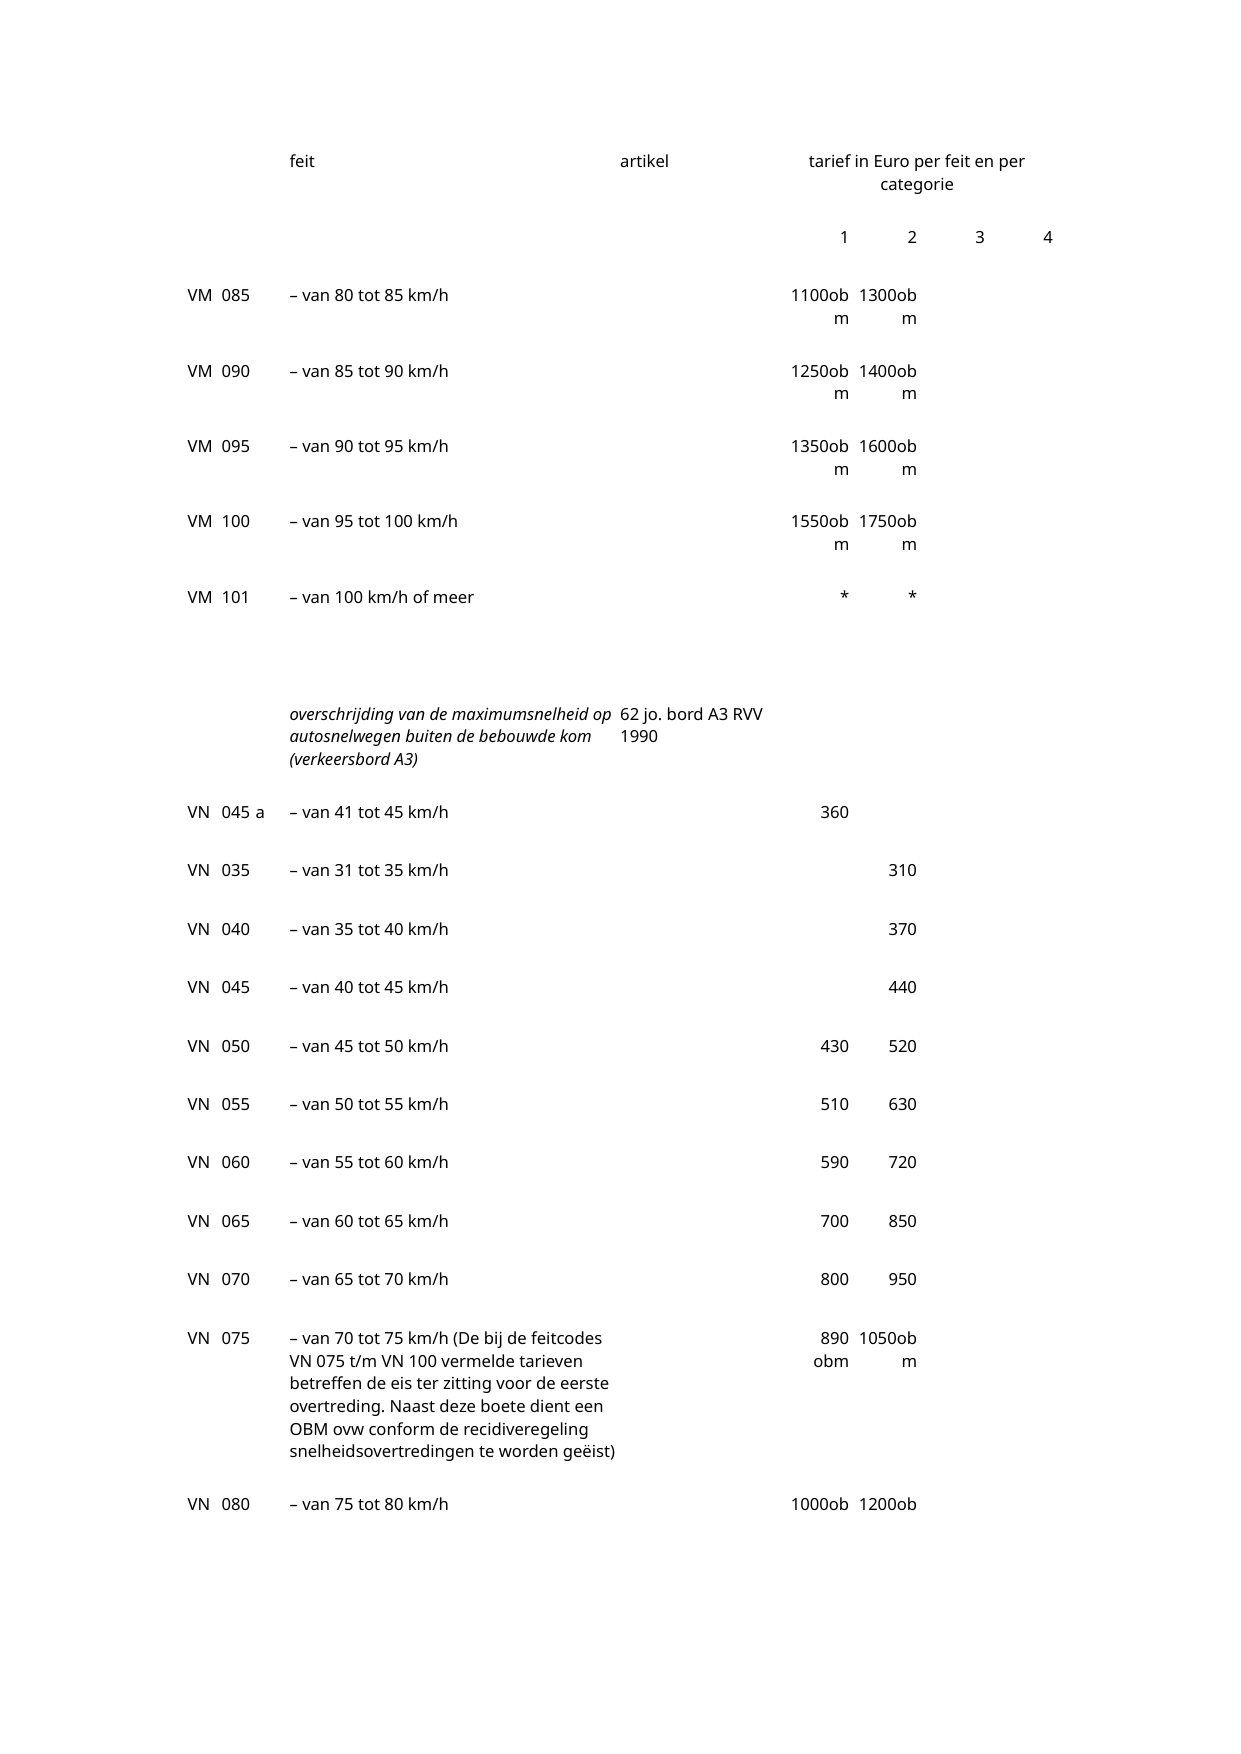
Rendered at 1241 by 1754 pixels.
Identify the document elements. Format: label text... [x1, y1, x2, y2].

table_cell 62 jo. bord A3 RVV 1990 [620, 703, 781, 801]
table_cell – van 90 tot 95 km/h [289, 435, 620, 510]
table_cell [255, 435, 289, 510]
table_cell [917, 918, 985, 976]
table_cell [255, 703, 289, 801]
table_cell [985, 859, 1053, 917]
table_cell 085 [221, 284, 255, 359]
table_cell 1250obm [781, 359, 849, 435]
table_cell 1200ob [849, 1493, 917, 1551]
table_cell 035 [221, 859, 255, 917]
table_cell 1100obm [781, 284, 849, 359]
table_cell 510 [781, 1093, 849, 1151]
table_cell [917, 435, 985, 510]
table_cell [255, 1268, 289, 1326]
table_cell [255, 586, 289, 644]
table_cell [985, 1151, 1053, 1209]
table_cell [985, 1493, 1053, 1551]
table_cell [620, 1210, 781, 1268]
table_cell [781, 976, 849, 1034]
table_cell [620, 801, 781, 859]
table_cell 095 [221, 435, 255, 510]
table_cell [985, 1093, 1053, 1151]
table_cell [620, 359, 781, 435]
table_cell [917, 1268, 985, 1326]
table_cell [620, 1493, 781, 1551]
table_cell 890 obm [781, 1326, 849, 1493]
table_cell overschrijding van de maximumsnelheid op autosnelwegen buiten de bebouwde kom (verkeersbord A3) [289, 703, 620, 801]
table_cell – van 35 tot 40 km/h [289, 918, 620, 976]
table_cell 4 [985, 225, 1053, 284]
table_cell [985, 801, 1053, 859]
table_cell [620, 976, 781, 1034]
table_cell – van 65 tot 70 km/h [289, 1268, 620, 1326]
table_cell 360 [781, 801, 849, 859]
table_cell 440 [849, 976, 917, 1034]
table_cell – van 45 tot 50 km/h [289, 1034, 620, 1093]
table_cell [255, 225, 289, 284]
table_cell 1600obm [849, 435, 917, 510]
table_cell [255, 1151, 289, 1209]
table_cell VM [188, 510, 221, 586]
table_cell [985, 586, 1053, 644]
table_cell 1000ob [781, 1493, 849, 1551]
table_cell – van 41 tot 45 km/h [289, 801, 620, 859]
table_cell [289, 644, 620, 702]
table_cell [620, 586, 781, 644]
table_cell [620, 284, 781, 359]
table_cell [849, 703, 917, 801]
table_cell [985, 1326, 1053, 1493]
table_cell – van 40 tot 45 km/h [289, 976, 620, 1034]
table_cell [620, 510, 781, 586]
table_cell 520 [849, 1034, 917, 1093]
table_cell [781, 918, 849, 976]
table_cell [917, 586, 985, 644]
table_header [255, 150, 289, 225]
table_cell – van 31 tot 35 km/h [289, 859, 620, 917]
table_cell – van 85 tot 90 km/h [289, 359, 620, 435]
table_cell 1400obm [849, 359, 917, 435]
table_cell 3 [917, 225, 985, 284]
table_cell 090 [221, 359, 255, 435]
table_cell 430 [781, 1034, 849, 1093]
table_cell 370 [849, 918, 917, 976]
table_cell – van 100 km/h of meer [289, 586, 620, 644]
table_header [221, 150, 255, 225]
table_cell VN [188, 1034, 221, 1093]
table_cell 310 [849, 859, 917, 917]
table_cell [917, 1151, 985, 1209]
table_cell – van 55 tot 60 km/h [289, 1151, 620, 1209]
table_cell VN [188, 1151, 221, 1209]
table_cell VN [188, 859, 221, 917]
table_cell [255, 918, 289, 976]
table_cell [917, 644, 985, 702]
table_cell [985, 918, 1053, 976]
table_cell * [849, 586, 917, 644]
table_cell [781, 703, 849, 801]
table_cell [255, 510, 289, 586]
table_cell [620, 435, 781, 510]
table_cell [917, 1210, 985, 1268]
table_cell [849, 801, 917, 859]
table_cell [255, 284, 289, 359]
table_cell [255, 1034, 289, 1093]
table_cell VN [188, 801, 221, 859]
table_cell VN [188, 918, 221, 976]
table_cell [917, 976, 985, 1034]
table_cell [255, 1210, 289, 1268]
table_cell 055 [221, 1093, 255, 1151]
table_cell VN [188, 976, 221, 1034]
table_cell [917, 359, 985, 435]
table_cell 1300obm [849, 284, 917, 359]
table_cell [620, 1151, 781, 1209]
table_cell [255, 976, 289, 1034]
table_cell [221, 703, 255, 801]
table_cell [620, 918, 781, 976]
table_header [188, 150, 221, 225]
table_cell 720 [849, 1151, 917, 1209]
table_cell 950 [849, 1268, 917, 1326]
table_cell 075 [221, 1326, 255, 1493]
table_cell [917, 801, 985, 859]
table_cell [917, 1034, 985, 1093]
table_cell VN [188, 1268, 221, 1326]
table_cell 060 [221, 1151, 255, 1209]
table_cell [985, 1034, 1053, 1093]
table_cell 1750obm [849, 510, 917, 586]
table_cell [620, 1268, 781, 1326]
table_cell [781, 859, 849, 917]
table_cell VM [188, 284, 221, 359]
table_cell [849, 644, 917, 702]
table_cell [985, 644, 1053, 702]
table_cell [985, 435, 1053, 510]
table_cell – van 80 tot 85 km/h [289, 284, 620, 359]
table_cell VN [188, 1326, 221, 1493]
table_cell [620, 1093, 781, 1151]
table_cell [188, 644, 221, 702]
table_cell * [781, 586, 849, 644]
table_header feit [289, 150, 620, 225]
table_cell 065 [221, 1210, 255, 1268]
table_cell 100 [221, 510, 255, 586]
table_cell [289, 225, 620, 284]
table_cell a [255, 801, 289, 859]
table_cell VM [188, 435, 221, 510]
table_cell [255, 1493, 289, 1551]
table_cell – van 95 tot 100 km/h [289, 510, 620, 586]
table_cell [917, 1493, 985, 1551]
table_cell – van 50 tot 55 km/h [289, 1093, 620, 1151]
table_cell [255, 644, 289, 702]
table_cell [985, 976, 1053, 1034]
table_cell 1350obm [781, 435, 849, 510]
table_cell 700 [781, 1210, 849, 1268]
table_cell VM [188, 359, 221, 435]
table_cell [985, 703, 1053, 801]
table_cell [620, 644, 781, 702]
table_cell 630 [849, 1093, 917, 1151]
table_cell 2 [849, 225, 917, 284]
table_cell VN [188, 1493, 221, 1551]
table_cell [917, 859, 985, 917]
table_cell VM [188, 586, 221, 644]
table_cell VN [188, 1210, 221, 1268]
table_cell [985, 284, 1053, 359]
table_cell [620, 225, 781, 284]
table_cell 050 [221, 1034, 255, 1093]
table_cell 1 [781, 225, 849, 284]
table_cell 850 [849, 1210, 917, 1268]
table_cell VN [188, 1093, 221, 1151]
table_cell [620, 1034, 781, 1093]
table_cell [985, 510, 1053, 586]
table_cell 1050obm [849, 1326, 917, 1493]
table_cell [255, 1326, 289, 1493]
table_cell [221, 644, 255, 702]
table_cell 080 [221, 1493, 255, 1551]
table_cell 040 [221, 918, 255, 976]
table_cell [917, 1093, 985, 1151]
table_cell [188, 703, 221, 801]
table_cell 045 [221, 976, 255, 1034]
table_cell [917, 1326, 985, 1493]
table_cell – van 70 tot 75 km/h (De bij de feitcodes VN 075 t/m VN 100 vermelde tarieven betreffen de eis ter zitting voor de eerste overtreding. Naast deze boete dient een OBM ovw conform de recidiveregeling snelheidsovertredingen te worden geëist) [289, 1326, 620, 1493]
table_cell [221, 225, 255, 284]
table_cell 590 [781, 1151, 849, 1209]
table_header tarief in Euro per feit en per categorie [781, 150, 1053, 225]
table_cell [985, 359, 1053, 435]
table_cell [255, 1093, 289, 1151]
table_cell 800 [781, 1268, 849, 1326]
table_cell [917, 510, 985, 586]
table_cell [255, 859, 289, 917]
table_cell 045 [221, 801, 255, 859]
table_cell [917, 703, 985, 801]
table_cell [620, 1326, 781, 1493]
table_cell 101 [221, 586, 255, 644]
table_cell [781, 644, 849, 702]
table_cell 1550obm [781, 510, 849, 586]
table_cell – van 75 tot 80 km/h [289, 1493, 620, 1551]
table_cell [620, 859, 781, 917]
table_cell [985, 1268, 1053, 1326]
table_cell – van 60 tot 65 km/h [289, 1210, 620, 1268]
table_cell [255, 359, 289, 435]
table_header artikel [620, 150, 781, 225]
table_cell [188, 225, 221, 284]
table_cell [917, 284, 985, 359]
table_cell 070 [221, 1268, 255, 1326]
table_cell [985, 1210, 1053, 1268]
